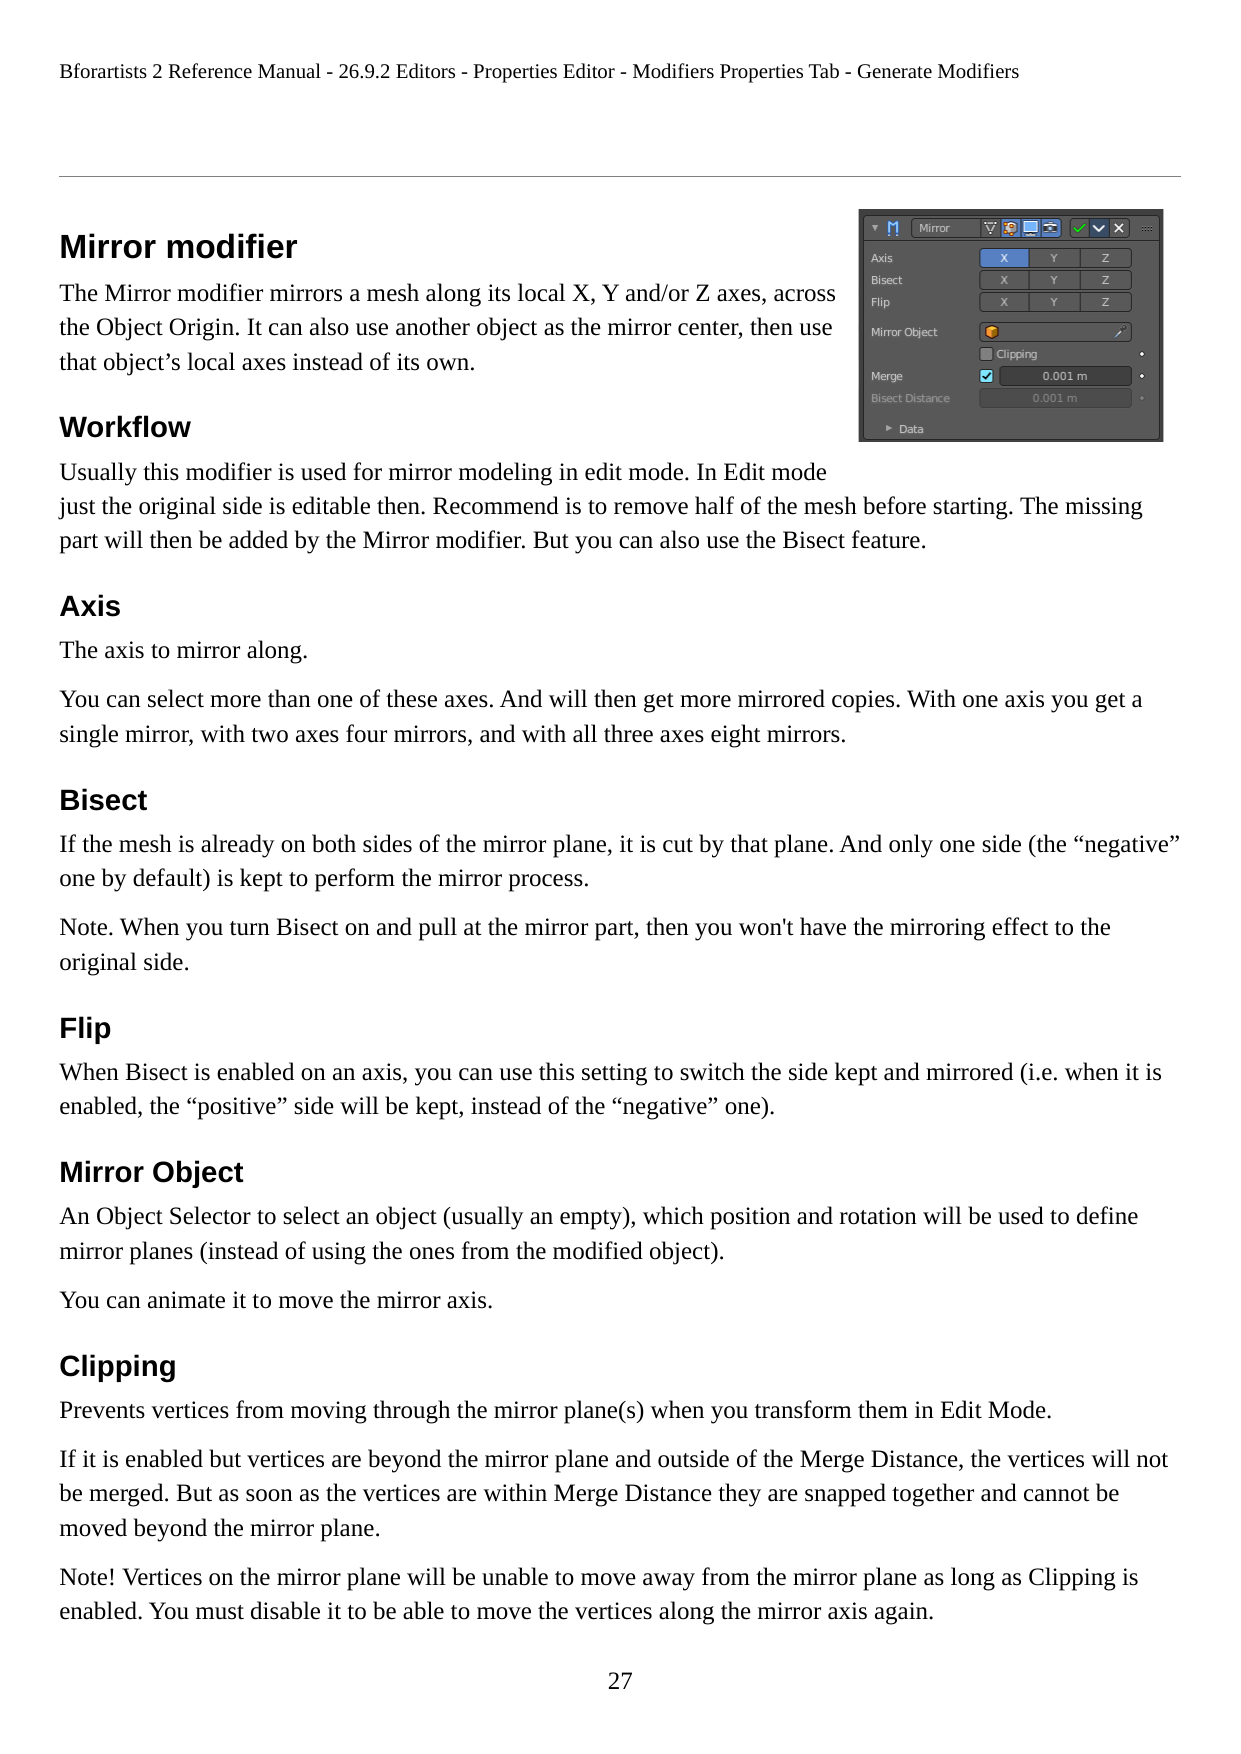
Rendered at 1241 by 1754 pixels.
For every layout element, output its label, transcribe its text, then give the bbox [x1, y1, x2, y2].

text Note! Vertices on the mirror plane will be unable to move away from the mirror plane as long as Clipping is enabled. You must disable it to be able to move the vertices along the mirror axis again. [59, 1562, 1181, 1625]
subtitle Mirror modifier [59, 227, 858, 265]
subtitle Workflow [59, 410, 1181, 444]
text You can select more than one of these axes. And will then get more mirrored copies. With one axis you get a single mirror, with two axes four mirrors, and with all three axes eight mirrors. [59, 684, 1181, 748]
subtitle [1164, 227, 1181, 265]
text If the mesh is already on both sides of the mirror plane, it is cut by that plane. And only one side (the “negative” one by default) is kept to perform the mirror process. [59, 829, 1181, 892]
text You can animate it to move the mirror axis. [59, 1285, 1181, 1313]
text An Object Selector to select an object (usually an empty), which position and rotation will be used to define mirror planes (instead of using the ones from the modified object). [59, 1201, 1181, 1264]
text If it is enabled but vertices are beyond the mirror plane and outside of the Merge Distance, the vertices will not be merged. But as soon as the vertices are within Merge Distance they are snapped together and cannot be moved beyond the mirror plane. [59, 1444, 1181, 1541]
text Prevents vertices from moving through the mirror plane(s) when you transform them in Edit Mode. [59, 1395, 1181, 1423]
picture [858, 209, 1164, 442]
subtitle Clipping [59, 1348, 1181, 1382]
subtitle Mirror Object [59, 1155, 1181, 1189]
subtitle Flip [59, 1011, 1181, 1044]
text Usually this modifier is used for mirror modeling in edit mode. In Edit mode just the original side is editable then. Recommend is to remove half of the mesh before starting. The missing part will then be added by the Mirror modifier. But you can also use the Bisect feature. [59, 457, 1181, 554]
text The Mirror modifier mirrors a mesh along its local X, Y and/or Z axes, across the Object Origin. It can also use another object as the mirror center, then use that object’s local axes instead of its own. [59, 278, 858, 376]
subtitle Bisect [59, 783, 1181, 816]
text When Bisect is enabled on an axis, you can use this setting to switch the side kept and mirrored (i.e. when it is enabled, the “positive” side will be kept, instead of the “negative” one). [59, 1057, 1181, 1120]
text Note. When you turn Bisect on and pull at the mirror part, then you won't have the mirroring effect to the original side. [59, 912, 1181, 976]
text The axis to mirror along. [59, 636, 1181, 664]
subtitle Axis [59, 589, 1181, 623]
